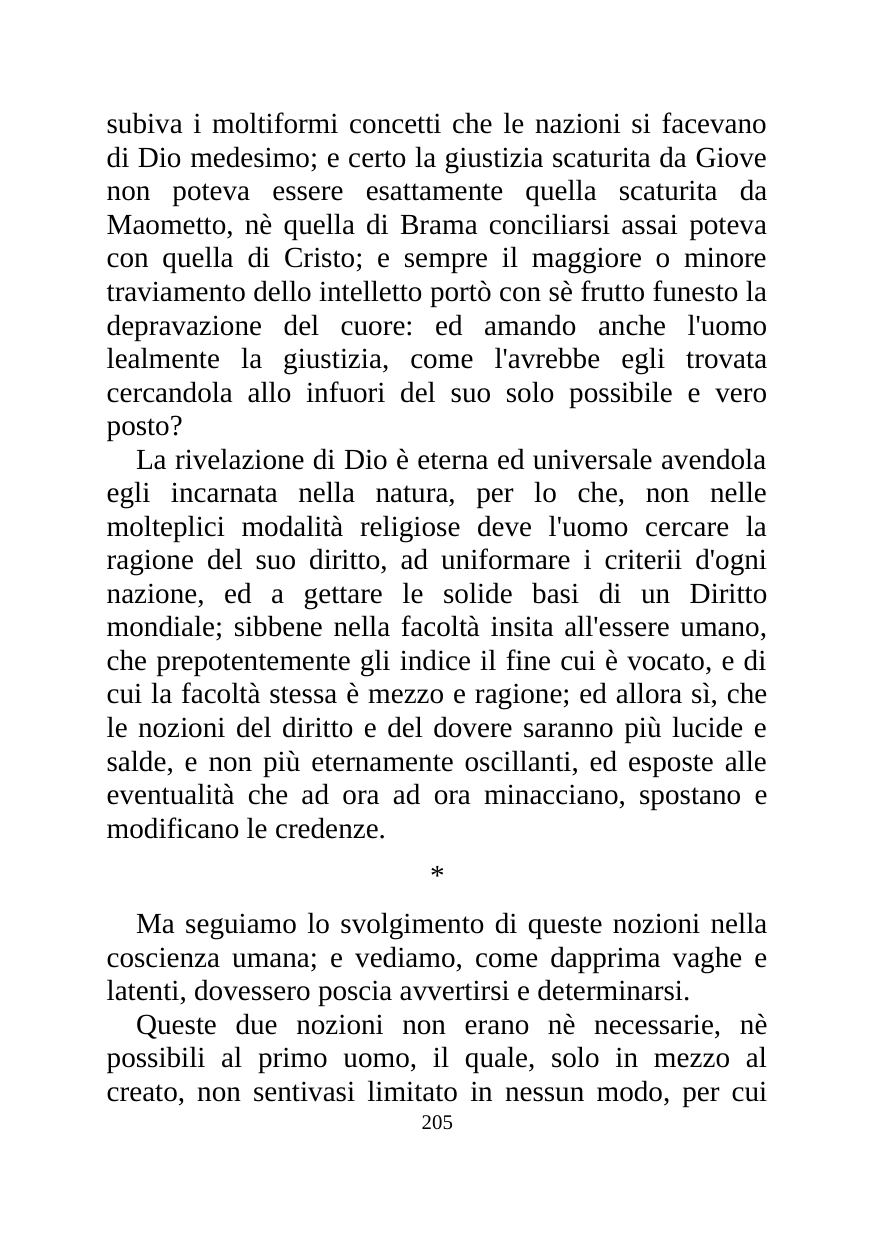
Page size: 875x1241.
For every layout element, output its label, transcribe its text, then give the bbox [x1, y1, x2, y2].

text Ma seguiamo lo svolgimento di queste nozioni nella coscienza umana; e vediamo, come dapprima vaghe e latenti, dovessero poscia avvertirsi e determinarsi. [106, 906, 768, 1007]
text * [106, 858, 768, 892]
text La rivelazione di Dio è eterna ed universale avendola egli incarnata nella natura, per lo che, non nelle molteplici modalità religiose deve l'uomo cercare la ragione del suo diritto, ad uniformare i criterii d'ogni nazione, ed a gettare le solide basi di un Diritto mondiale; sibbene nella facoltà insita all'essere umano, che prepotentemente gli indice il fine cui è vocato, e di cui la facoltà stessa è mezzo e ragione; ed allora sì, che le nozioni del diritto e del dovere saranno più lucide e salde, e non più eternamente oscillanti, ed esposte alle eventualità che ad ora ad ora minacciano, spostano e modificano le credenze. [106, 442, 768, 844]
text subiva i moltiformi concetti che le nazioni si facevano di Dio medesimo; e certo la giustizia scaturita da Giove non poteva essere esattamente quella scaturita da Maometto, nè quella di Brama conciliarsi assai poteva con quella di Cristo; e sempre il maggiore o minore traviamento dello intelletto portò con sè frutto funesto la depravazione del cuore: ed amando anche l'uomo lealmente la giustizia, come l'avrebbe egli trovata cercandola allo infuori del suo solo possibile e vero posto? [106, 106, 768, 442]
text Queste due nozioni non erano nè necessarie, nè possibili al primo uomo, il quale, solo in mezzo al creato, non sentivasi limitato in nessun modo, per cui [106, 1007, 768, 1107]
